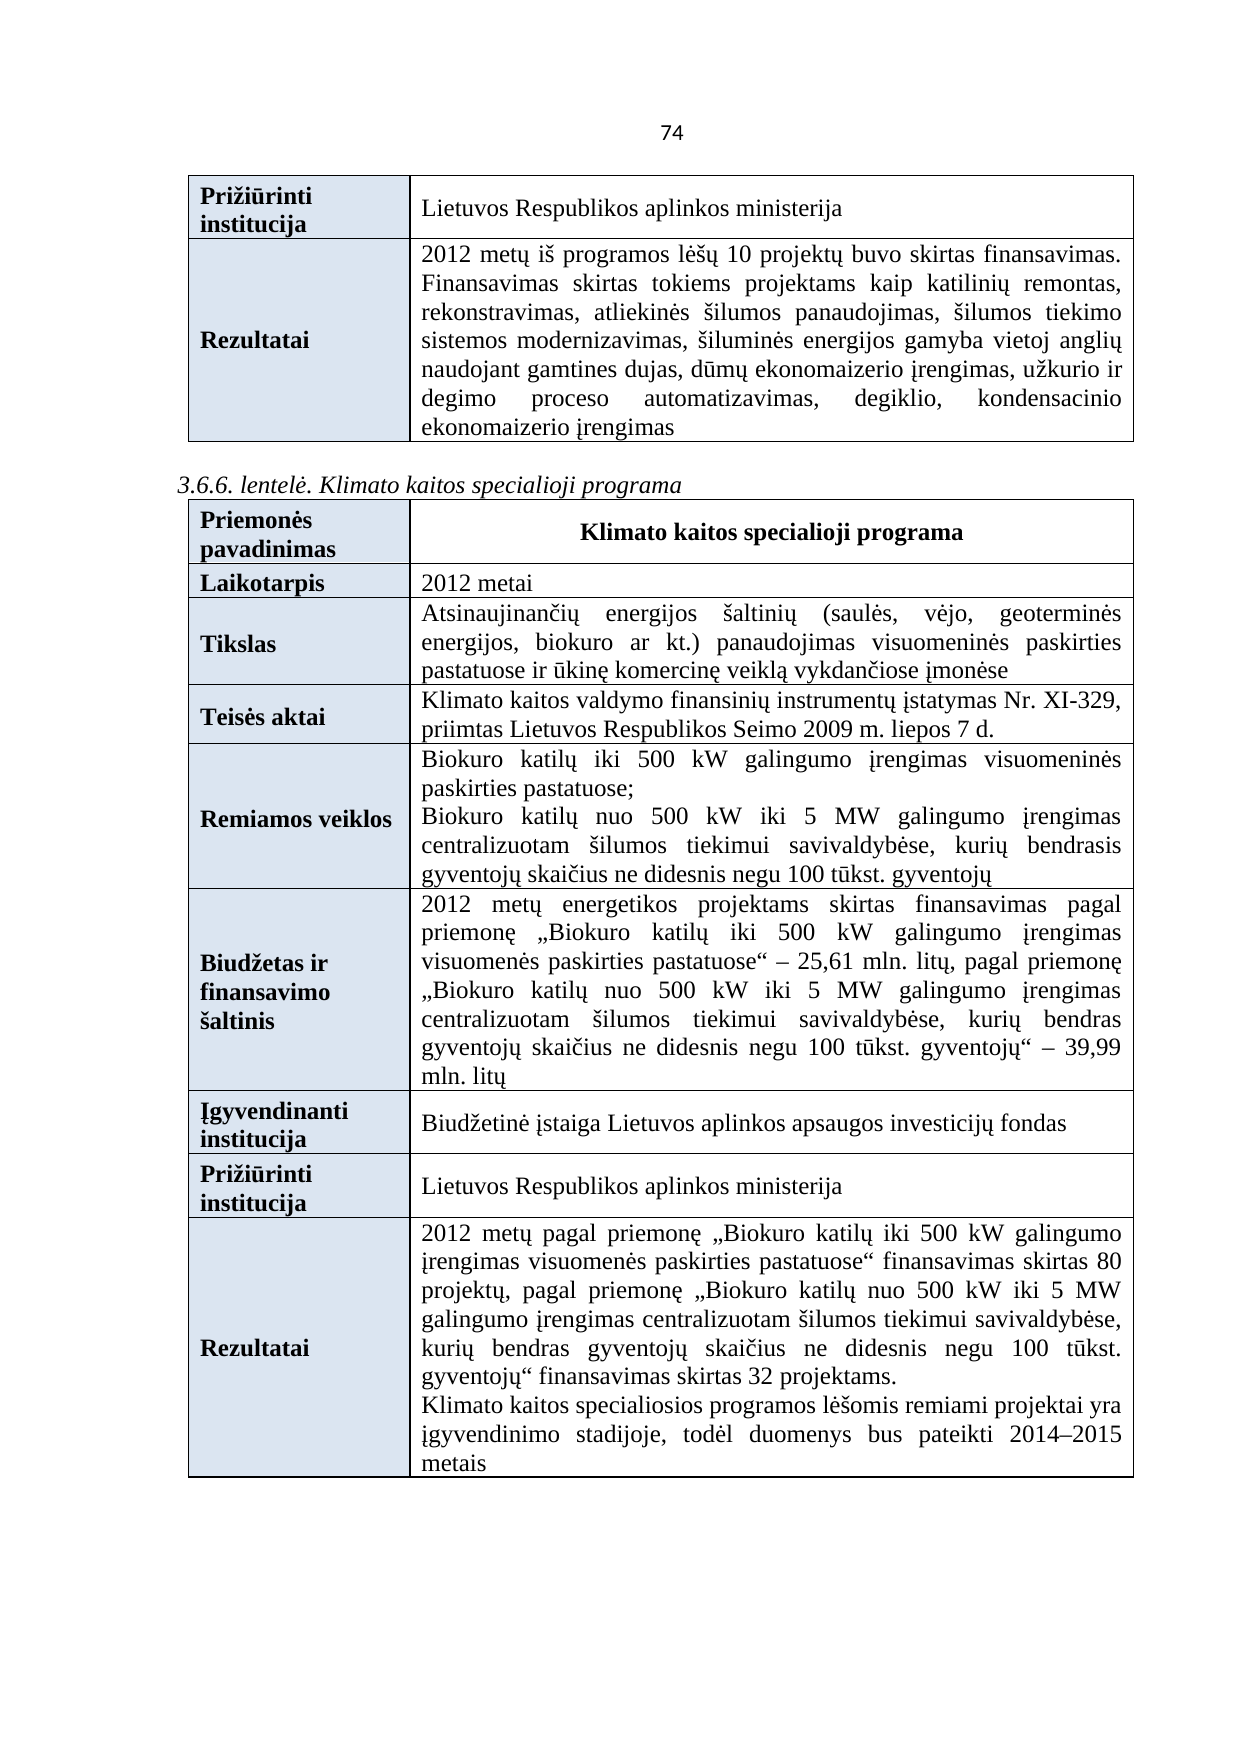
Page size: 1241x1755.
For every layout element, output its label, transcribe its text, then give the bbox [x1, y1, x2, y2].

table_cell Klimato kaitos valdymo finansinių instrumentų įstatymas Nr. XI-329, priimtas Lietuvos Respublikos Seimo 2009 m. liepos 7 d. [411, 685, 1133, 743]
table_cell Prižiūrinti institucija [189, 1154, 409, 1217]
table_cell Atsinaujinančių energijos šaltinių (saulės, vėjo, geoterminės energijos, biokuro ar kt.) panaudojimas visuomeninės paskirties pastatuose ir ūkinę komercinę veiklą vykdančiose įmonėse [411, 598, 1133, 684]
table_cell 2012 metų iš programos lėšų 10 projektų buvo skirtas finansavimas. Finansavimas skirtas tokiems projektams kaip katilinių remontas, rekonstravimas, atliekinės šilumos panaudojimas, šilumos tiekimo sistemos modernizavimas, šiluminės energijos gamyba vietoj anglių naudojant gamtines dujas, dūmų ekonomaizerio įrengimas, užkurio ir degimo proceso automatizavimas, degiklio, kondensacinio ekonomaizerio įrengimas [411, 239, 1133, 441]
table_cell Biudžetinė įstaiga Lietuvos aplinkos apsaugos investicijų fondas [411, 1091, 1133, 1153]
table_cell Lietuvos Respublikos aplinkos ministerija [411, 176, 1133, 238]
table_cell Remiamos veiklos [189, 744, 409, 888]
table_cell Rezultatai [189, 1218, 409, 1476]
table_cell Rezultatai [189, 239, 409, 441]
table_header Priemonės pavadinimas [189, 500, 409, 562]
table_cell 2012 metai [411, 564, 1133, 597]
table_header Klimato kaitos specialioji programa [411, 500, 1133, 562]
table_cell Laikotarpis [189, 564, 409, 597]
table_cell Tikslas [189, 598, 409, 684]
table_cell Įgyvendinanti institucija [189, 1091, 409, 1153]
table_cell 2012 metų pagal priemonę „Biokuro katilų iki 500 kW galingumo įrengimas visuomenės paskirties pastatuose“ finansavimas skirtas 80 projektų, pagal priemonę „Biokuro katilų nuo 500 kW iki 5 MW galingumo įrengimas centralizuotam šilumos tiekimui savivaldybėse, kurių bendras gyventojų skaičius ne didesnis negu 100 tūkst. gyventojų“ finansavimas skirtas 32 projektams. Klimato kaitos specialiosios programos lėšomis remiami projektai yra įgyvendinimo stadijoje, todėl duomenys bus pateikti 2014–2015 metais [411, 1218, 1133, 1476]
table_cell Lietuvos Respublikos aplinkos ministerija [411, 1154, 1133, 1217]
table_cell Teisės aktai [189, 685, 409, 743]
table_cell Biokuro katilų iki 500 kW galingumo įrengimas visuomeninės paskirties pastatuose; Biokuro katilų nuo 500 kW iki 5 MW galingumo įrengimas centralizuotam šilumos tiekimui savivaldybėse, kurių bendrasis gyventojų skaičius ne didesnis negu 100 tūkst. gyventojų [411, 744, 1133, 888]
table_cell Prižiūrinti institucija [189, 176, 409, 238]
table_cell 2012 metų energetikos projektams skirtas finansavimas pagal priemonę „Biokuro katilų iki 500 kW galingumo įrengimas visuomenės paskirties pastatuose“ – 25,61 mln. litų, pagal priemonę „Biokuro katilų nuo 500 kW iki 5 MW galingumo įrengimas centralizuotam šilumos tiekimui savivaldybėse, kurių bendras gyventojų skaičius ne didesnis negu 100 tūkst. gyventojų“ – 39,99 mln. litų [411, 889, 1133, 1090]
text 3.6.6. lentelė. Klimato kaitos specialioji programa [177, 470, 1166, 499]
table_cell Biudžetas ir finansavimo šaltinis [189, 889, 409, 1090]
